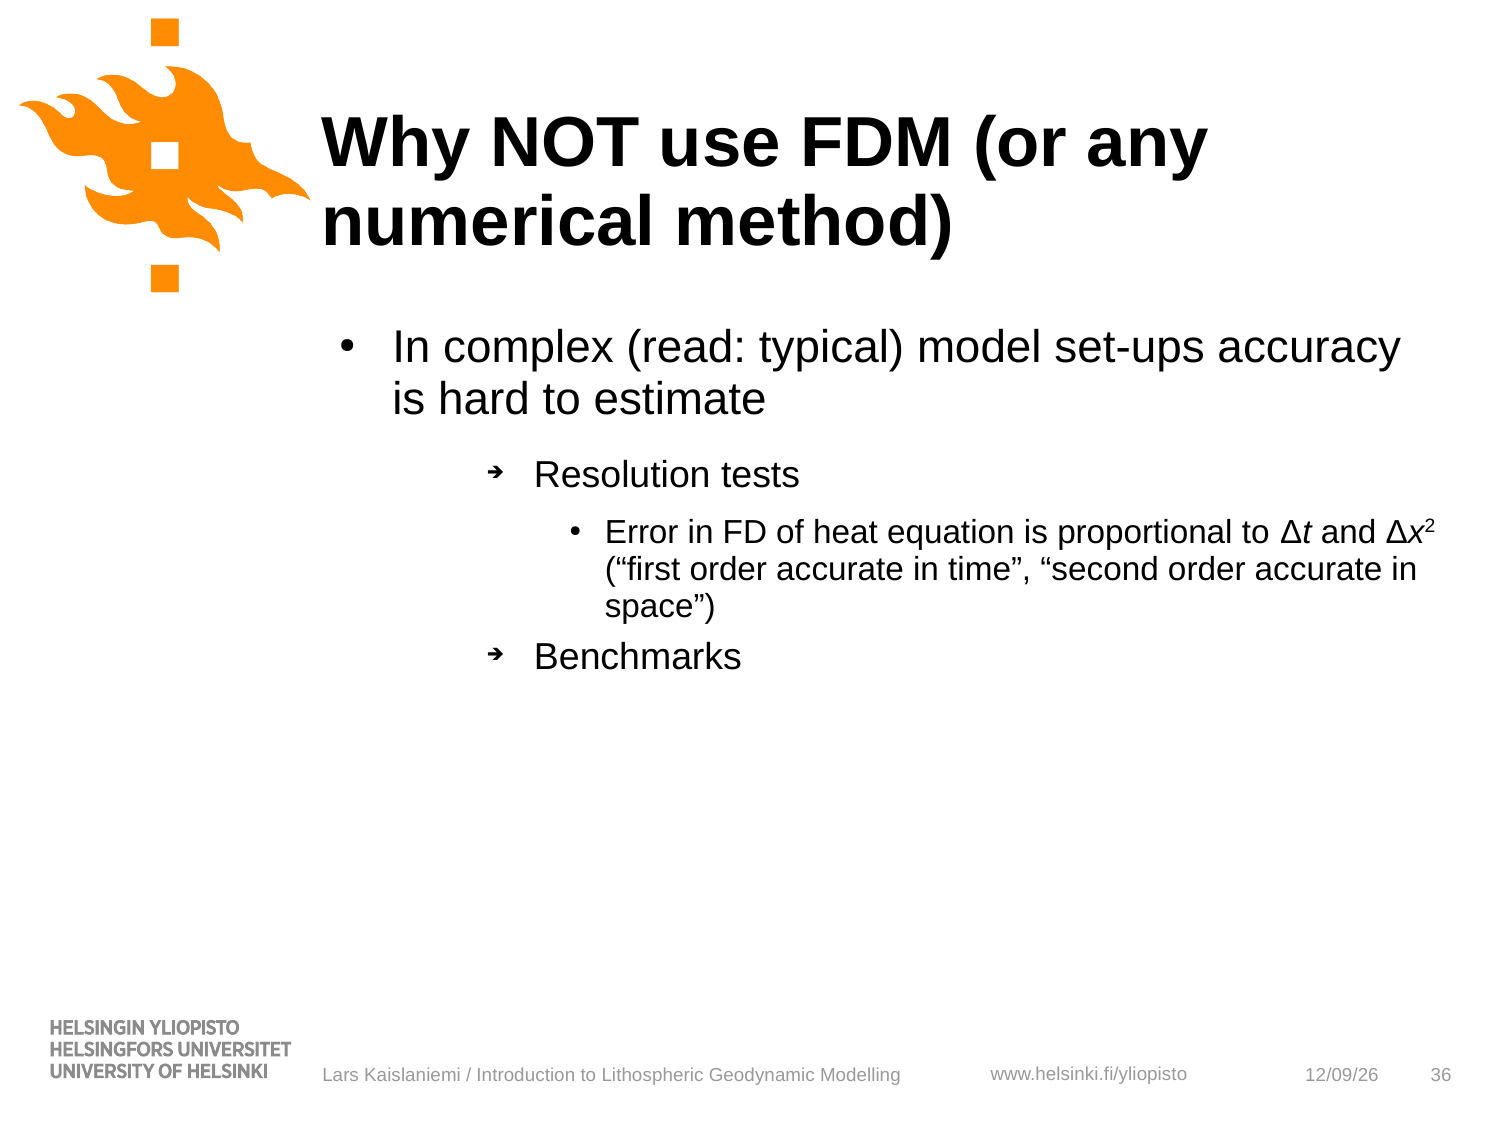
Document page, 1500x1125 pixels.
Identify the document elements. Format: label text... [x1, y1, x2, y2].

picture [32, 1001, 309, 1096]
title Why NOT use FDM (or any numerical method) [321, 87, 1447, 276]
list In complex (read: typical) model set-ups accuracy is hard to estimate Resolution tests Error in FD of heat equation is proportional to Δt and Δx2 (“first order accurate in time”, “second order accurate in space”) Benchmarks [321, 321, 1447, 974]
picture [0, 0, 337, 318]
